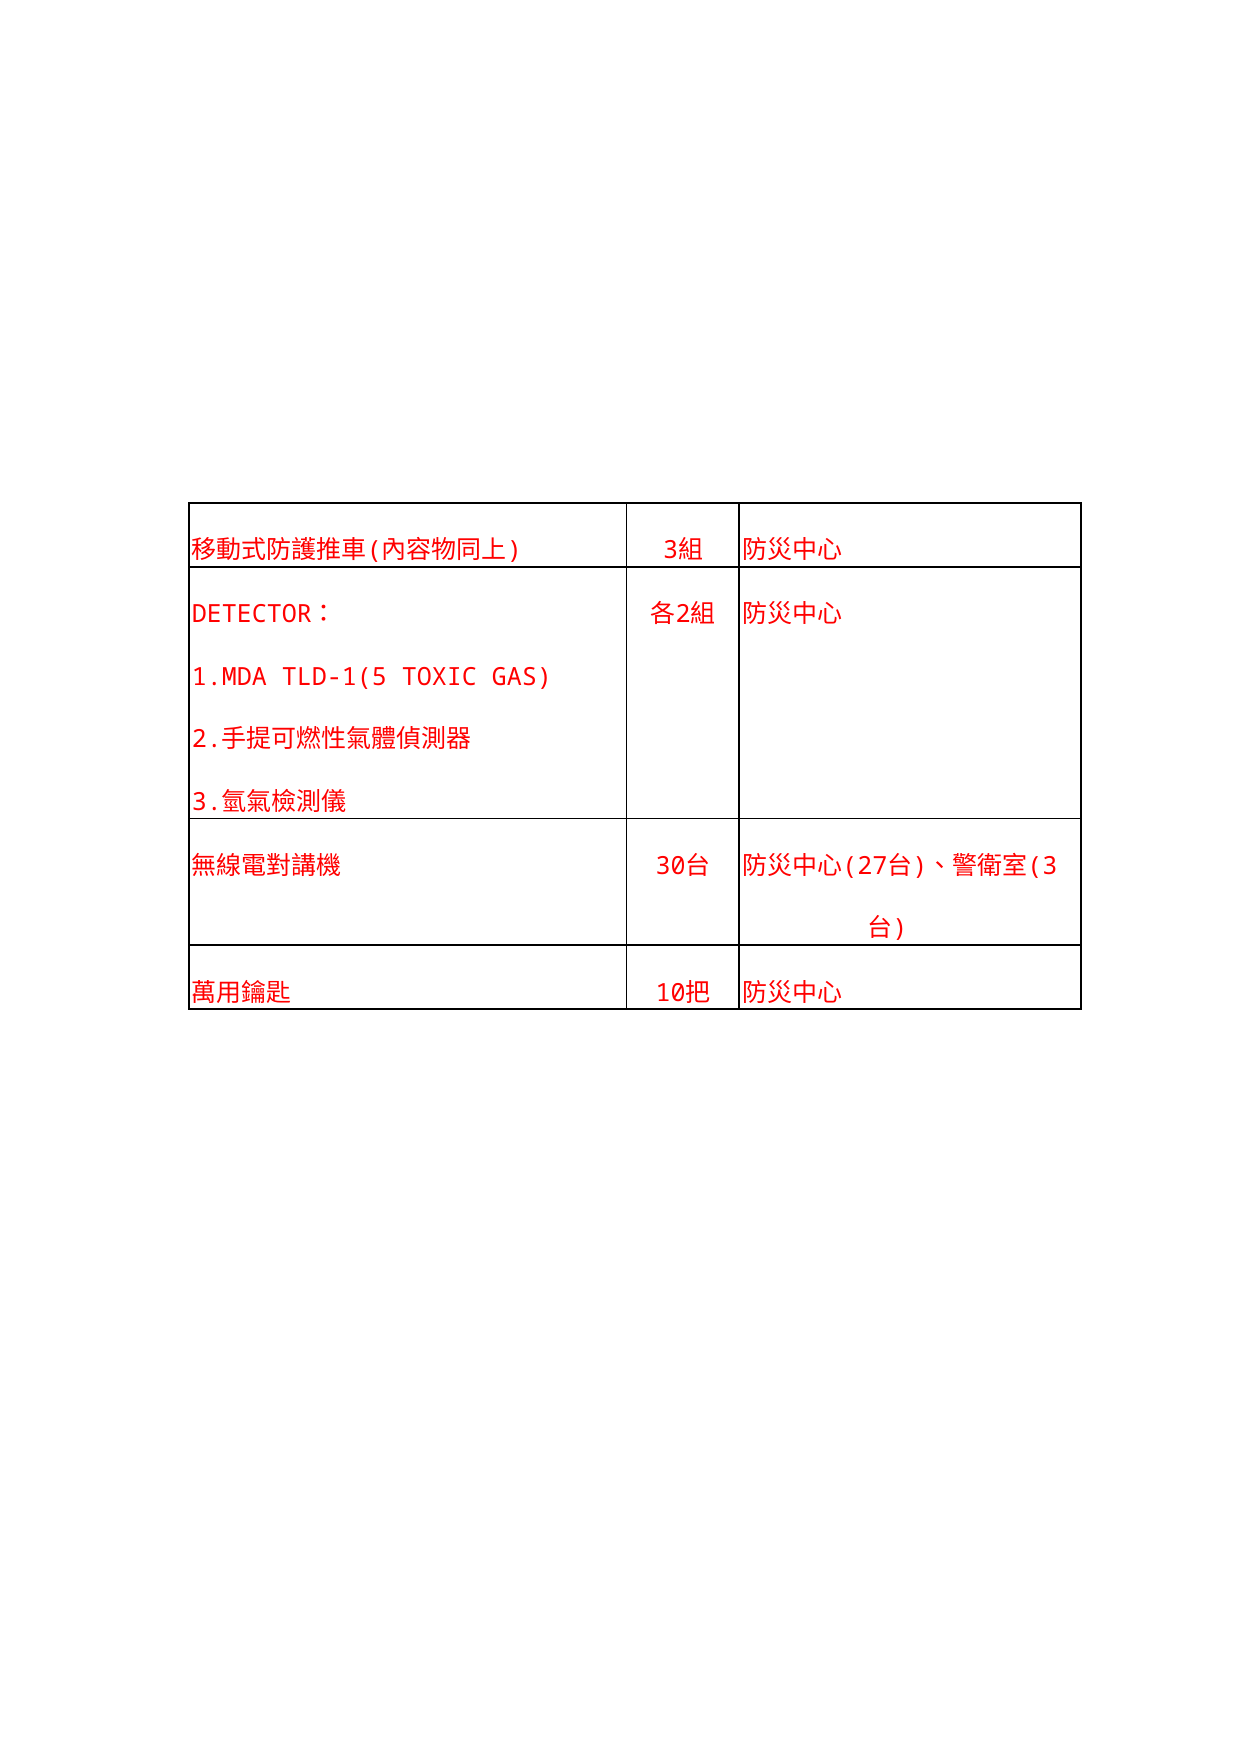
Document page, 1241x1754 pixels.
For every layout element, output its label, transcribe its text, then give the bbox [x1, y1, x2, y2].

table_cell DETECTOR： 1.MDA TLD-1(5 TOXIC GAS) 2.手提可燃性氣體偵測器 3.氫氣檢測儀 [190, 568, 626, 818]
table_cell 防災中心 [740, 504, 1080, 566]
table_cell 防災中心(27台)、警衛室(3台) [740, 819, 1080, 944]
table_cell 無線電對講機 [190, 819, 626, 944]
table_cell 30台 [627, 819, 738, 944]
table_cell 防災中心 [740, 946, 1080, 1008]
table_cell 3組 [627, 504, 738, 566]
table_cell 移動式防護推車(內容物同上) [190, 504, 626, 566]
table_cell 10把 [627, 946, 738, 1008]
table_cell 各2組 [627, 568, 738, 818]
table_cell 防災中心 [740, 568, 1080, 818]
table_cell 萬用鑰匙 [190, 946, 626, 1008]
